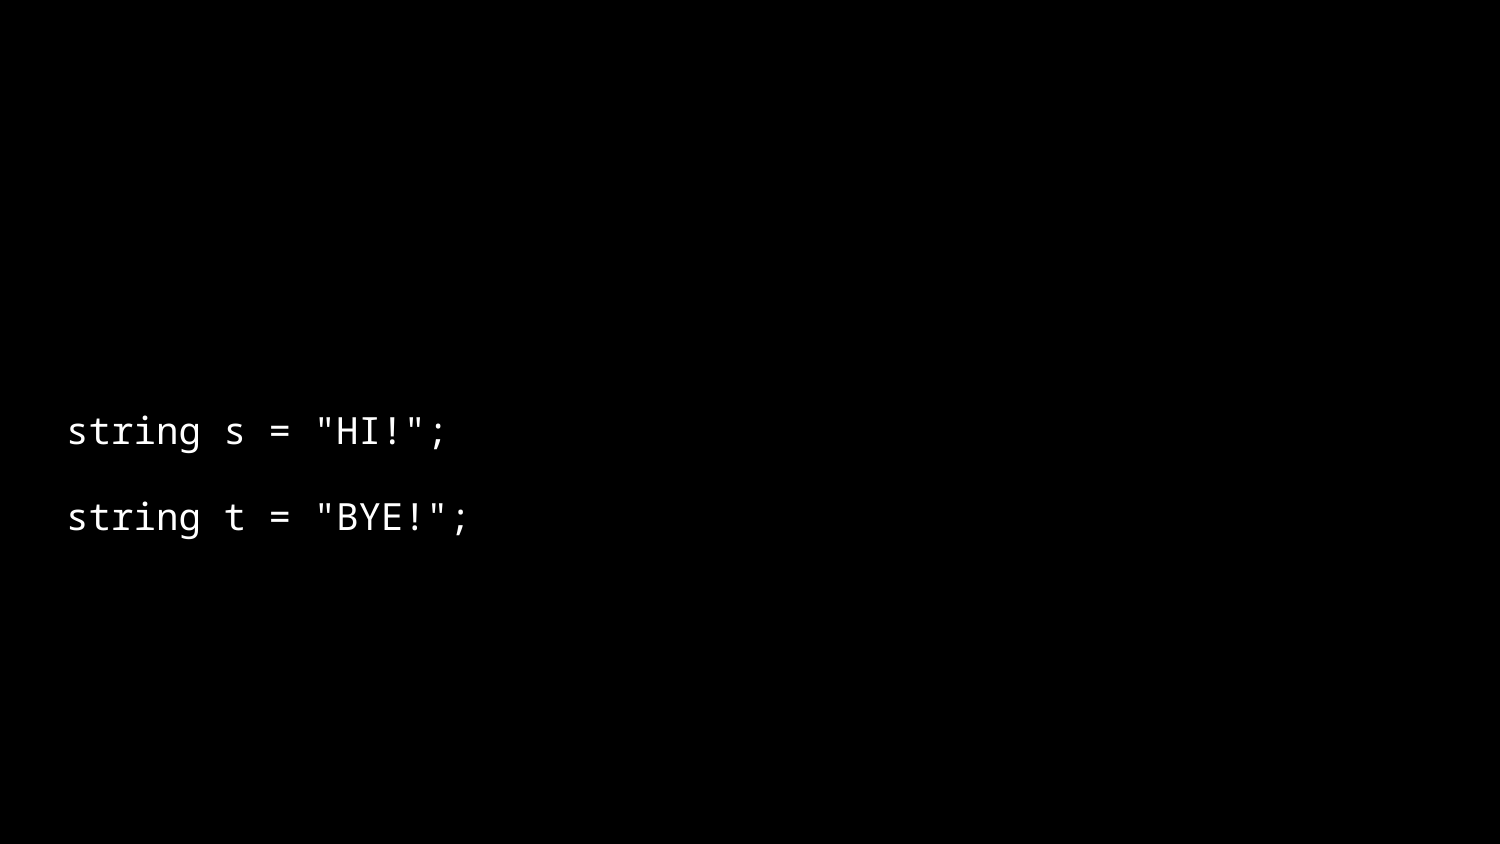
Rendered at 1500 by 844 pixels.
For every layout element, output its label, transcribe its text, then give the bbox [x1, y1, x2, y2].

list string s = "HI!"; string t = "BYE!"; [51, 189, 1449, 750]
